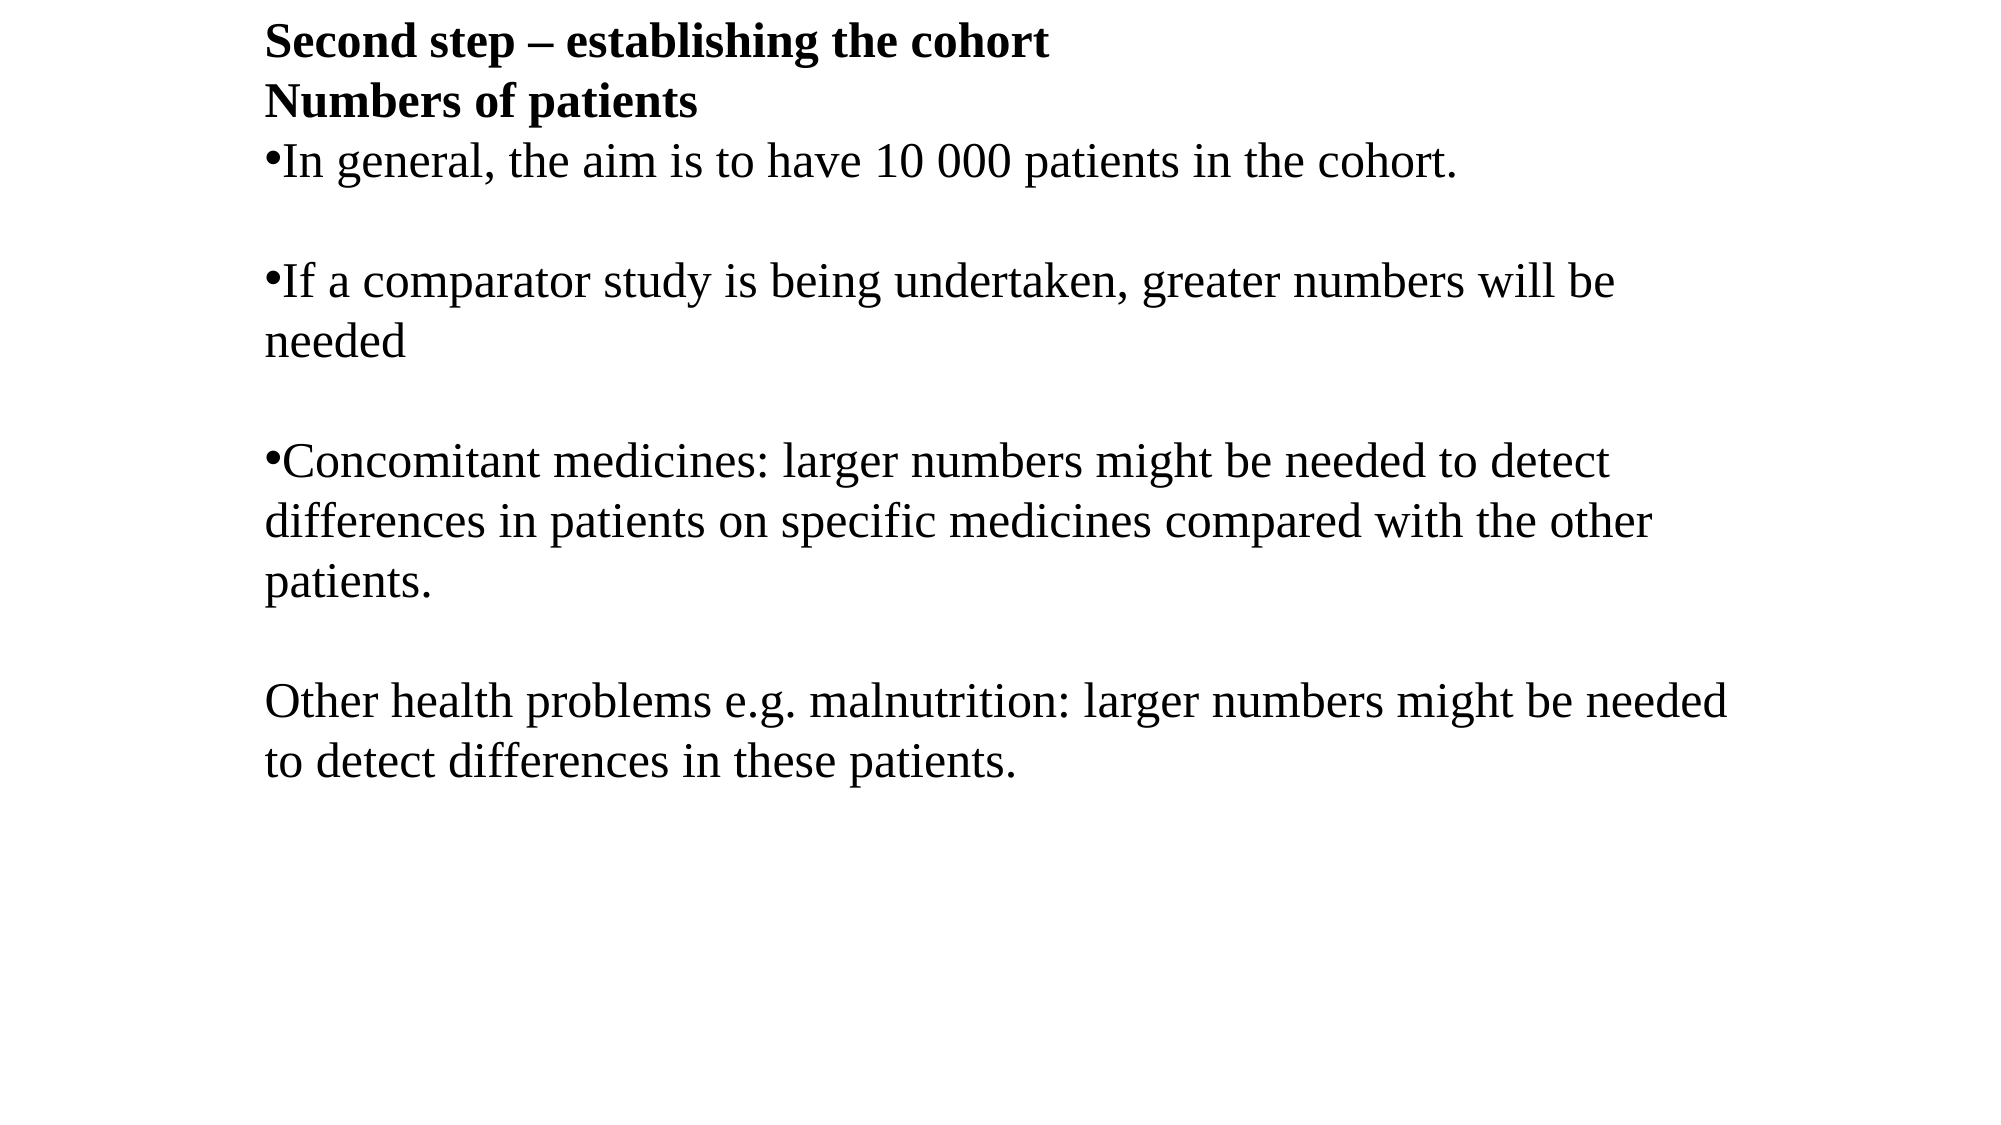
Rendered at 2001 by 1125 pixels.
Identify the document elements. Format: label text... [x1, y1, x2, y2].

text_box Second step – establishing the cohort Numbers of patients In general, the aim is to have 10 000 patients in the cohort. If a comparator study is being undertaken, greater numbers will be needed Concomitant medicines: larger numbers might be needed to detect differences in patients on specific medicines compared with the other patients. Other health problems e.g. malnutrition: larger numbers might be needed to detect differences in these patients. [249, 0, 1750, 795]
